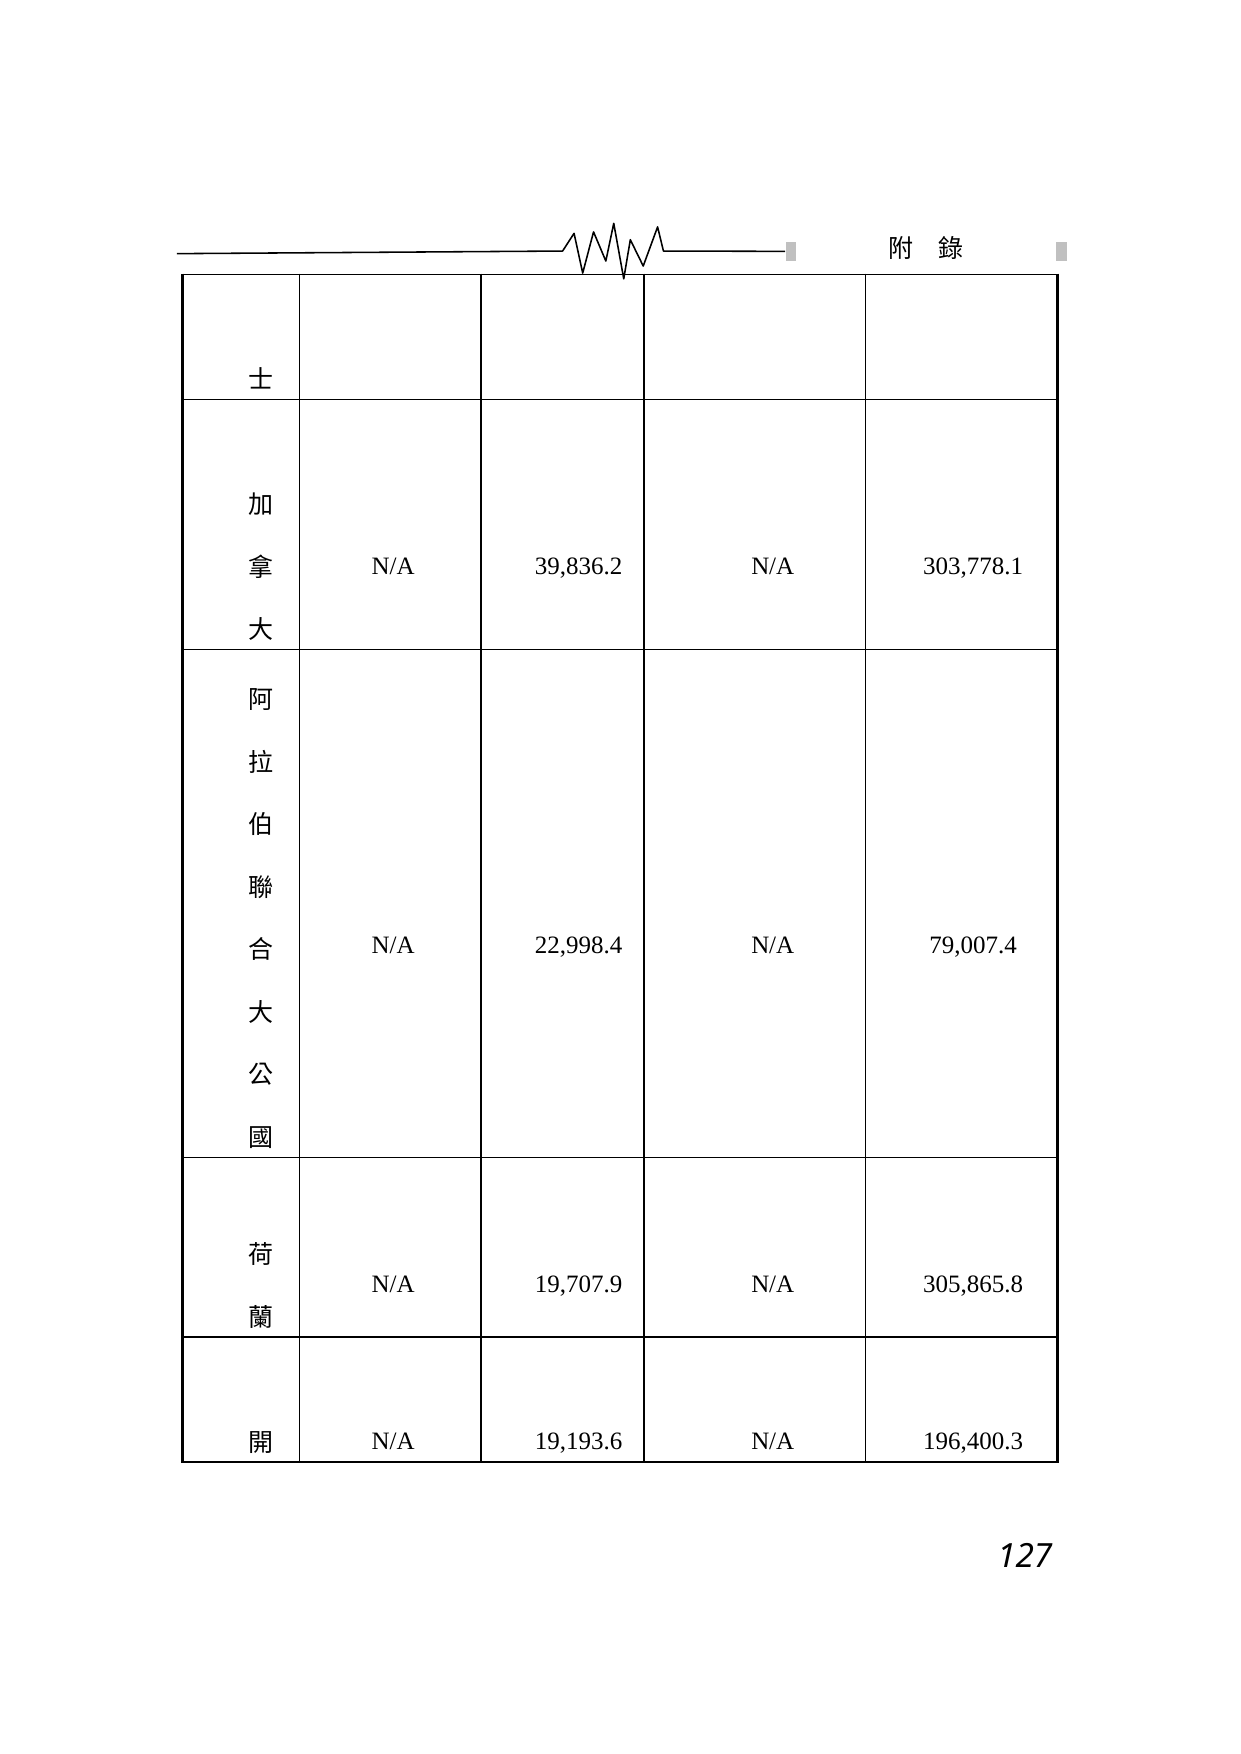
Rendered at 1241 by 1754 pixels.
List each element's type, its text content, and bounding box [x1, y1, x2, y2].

table_cell 開 [184, 1338, 299, 1461]
table_cell [482, 275, 643, 398]
table_cell 22,998.4 [482, 650, 643, 1156]
table_cell N/A [300, 400, 480, 648]
table_cell 加拿大 [184, 400, 299, 648]
table_cell 196,400.3 [866, 1338, 1056, 1461]
table_cell 士 [184, 275, 299, 398]
table_cell [645, 275, 865, 398]
table_cell 19,707.9 [482, 1158, 643, 1336]
table_cell N/A [300, 1338, 480, 1461]
table_cell N/A [645, 1338, 865, 1461]
table_cell N/A [300, 1158, 480, 1336]
table_cell 荷蘭 [184, 1158, 299, 1336]
table_cell 阿拉伯聯合大公國 [184, 650, 299, 1156]
table_cell 303,778.1 [866, 400, 1056, 648]
table_cell N/A [645, 1158, 865, 1336]
table_cell [866, 275, 1056, 398]
table_cell N/A [645, 400, 865, 648]
table_cell 79,007.4 [866, 650, 1056, 1156]
table_cell 305,865.8 [866, 1158, 1056, 1336]
table_cell 19,193.6 [482, 1338, 643, 1461]
table_cell N/A [300, 650, 480, 1156]
table_cell N/A [645, 650, 865, 1156]
table_cell 39,836.2 [482, 400, 643, 648]
table_cell [300, 275, 480, 398]
